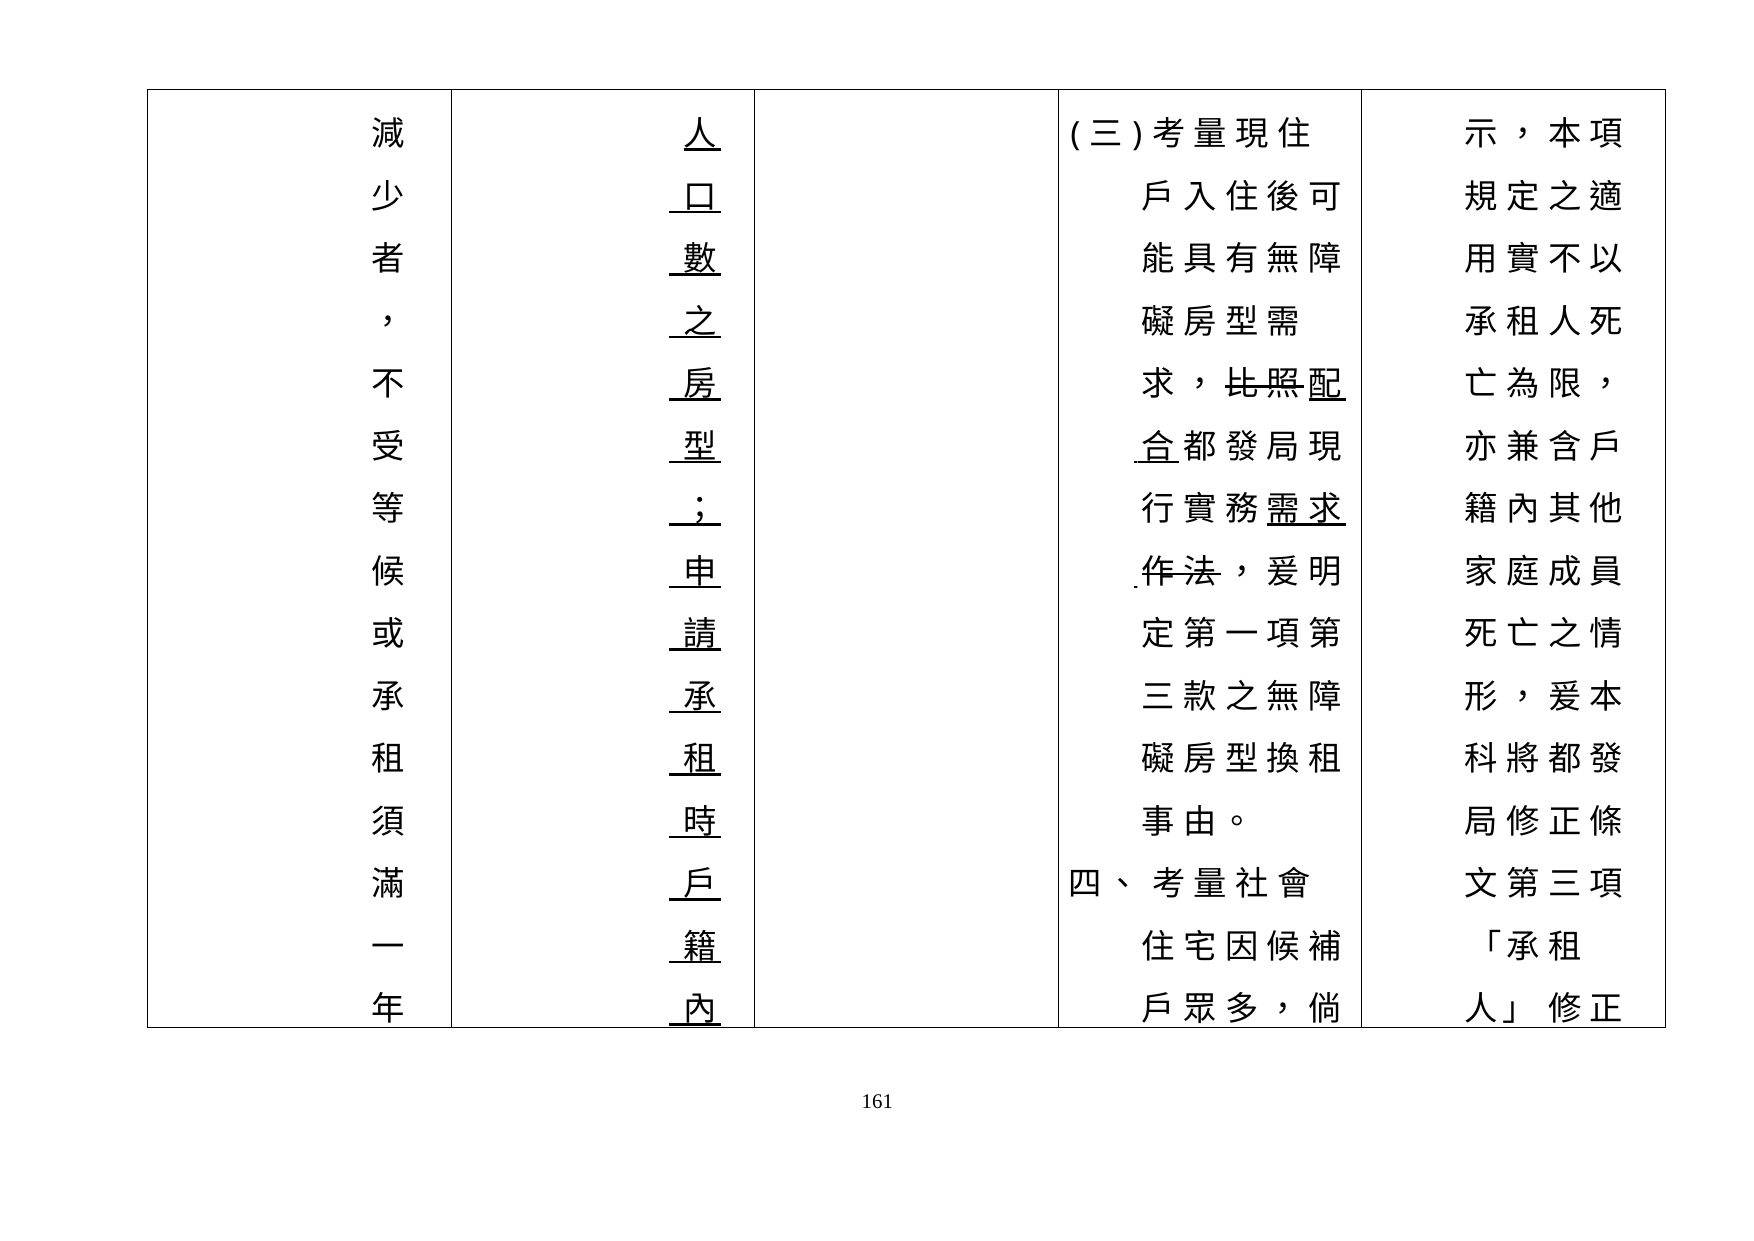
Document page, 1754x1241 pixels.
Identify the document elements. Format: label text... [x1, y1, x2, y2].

table_cell [755, 90, 1058, 1027]
table_cell 人口數之房型；申請承租時戶籍內 [452, 90, 754, 1027]
table_cell (三)考量現住戶入住後可能具有無障礙房型需求，比照配合都發局現行實務需求作法，爰明定第一項第三款之無障礙房型換租事由。 四、考量社會住宅因候補戶眾多，倘 [1059, 90, 1361, 1027]
table_cell 減少者，不受等候或承租須滿一年 [148, 90, 451, 1027]
table_cell 示，本項規定之適用實不以承租人死亡為限，亦兼含戶籍內其他家庭成員死亡之情形，爰本科將都發局修正條文第三項「承租人」修正 [1362, 90, 1665, 1027]
